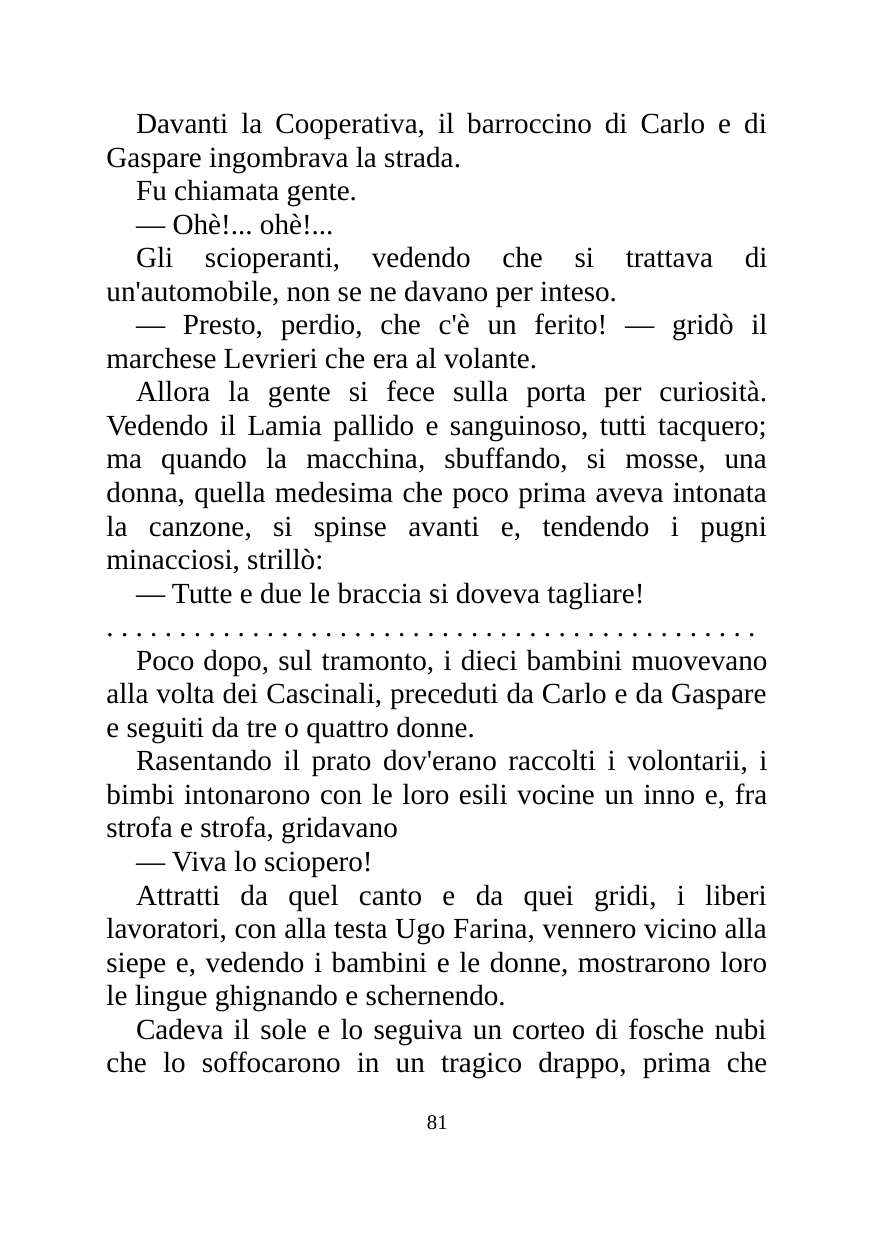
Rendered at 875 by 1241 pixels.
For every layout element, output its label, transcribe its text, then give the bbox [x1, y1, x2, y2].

text Fu chiamata gente. [106, 173, 768, 207]
text — Presto, perdio, che c'è un ferito! — gridò il marchese Levrieri che era al volante. [106, 307, 768, 374]
text Cadeva il sole e lo seguiva un corteo di fosche nubi che lo soffocarono in un tragico drappo, prima che [106, 1012, 768, 1079]
text Attratti da quel canto e da quei gridi, i liberi lavoratori, con alla testa Ugo Farina, vennero vicino alla siepe e, vedendo i bambini e le donne, mostrarono loro le lingue ghignando e schernendo. [106, 878, 768, 1012]
text Davanti la Cooperativa, il barroccino di Carlo e di Gaspare ingombrava la strada. [106, 106, 768, 173]
text Allora la gente si fece sulla porta per curiosità. Vedendo il Lamia pallido e sanguinoso, tutti tacquero; ma quando la macchina, sbuffando, si mosse, una donna, quella medesima che poco prima aveva intonata la canzone, si spinse avanti e, tendendo i pugni minacciosi, strillò: [106, 374, 768, 576]
text Gli scioperanti, vedendo che si trattava di un'automobile, non se ne davano per inteso. [106, 240, 768, 307]
text — Ohè!... ohè!... [106, 207, 768, 240]
text . . . . . . . . . . . . . . . . . . . . . . . . . . . . . . . . . . . . . . . . . . . . . [106, 609, 768, 643]
text Poco dopo, sul tramonto, i dieci bambini muovevano alla volta dei Cascinali, preceduti da Carlo e da Gaspare e seguiti da tre o quattro donne. [106, 643, 768, 743]
text — Viva lo sciopero! [106, 844, 768, 878]
text Rasentando il prato dov'erano raccolti i volontarii, i bimbi intonarono con le loro esili vocine un inno e, fra strofa e strofa, gridavano [106, 743, 768, 844]
text — Tutte e due le braccia si doveva tagliare! [106, 576, 768, 609]
